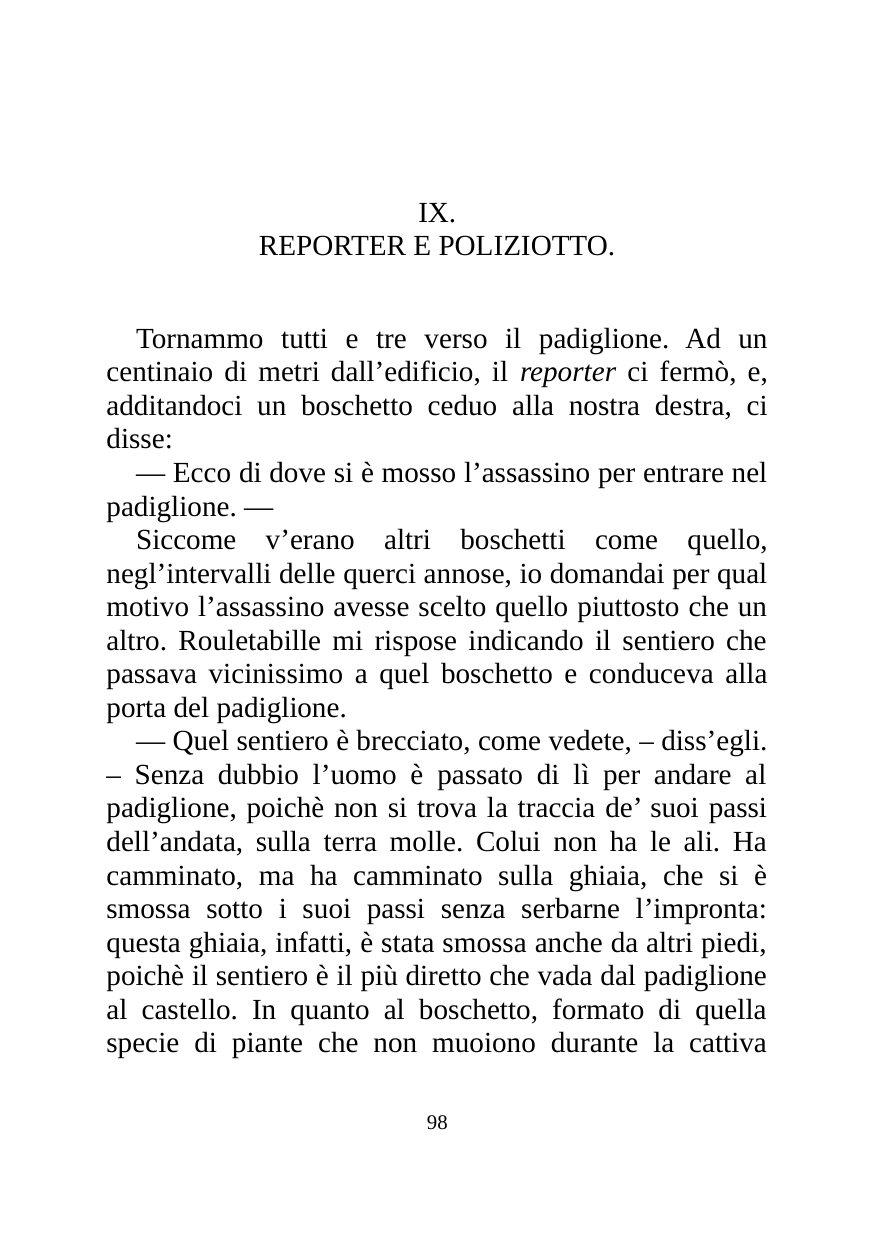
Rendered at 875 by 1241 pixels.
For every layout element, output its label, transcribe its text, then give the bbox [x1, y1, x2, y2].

text — Ecco di dove si è mosso l’assassino per entrare nel padiglione. — [106, 455, 768, 522]
text — Quel sentiero è brecciato, come vedete, – diss’egli. – Senza dubbio l’uomo è passato di lì per andare al padiglione, poichè non si trova la traccia de’ suoi passi dell’andata, sulla terra molle. Colui non ha le ali. Ha camminato, ma ha camminato sulla ghiaia, che si è smossa sotto i suoi passi senza serbarne l’impronta: questa ghiaia, infatti, è stata smossa anche da altri piedi, poichè il sentiero è il più diretto che vada dal padiglione al castello. In quanto al boschetto, formato di quella specie di piante che non muoiono durante la cattiva [106, 723, 768, 1059]
text Tornammo tutti e tre verso il padiglione. Ad un centinaio di metri dall’edificio, il reporter ci fermò, e, additandoci un boschetto ceduo alla nostra destra, ci disse: [106, 321, 768, 455]
subtitle IX. REPORTER E POLIZIOTTO. [106, 195, 768, 262]
text Siccome v’erano altri boschetti come quello, negl’intervalli delle querci annose, io domandai per qual motivo l’assassino avesse scelto quello piuttosto che un altro. Rouletabille mi rispose indicando il sentiero che passava vicinissimo a quel boschetto e conduceva alla porta del padiglione. [106, 522, 768, 723]
